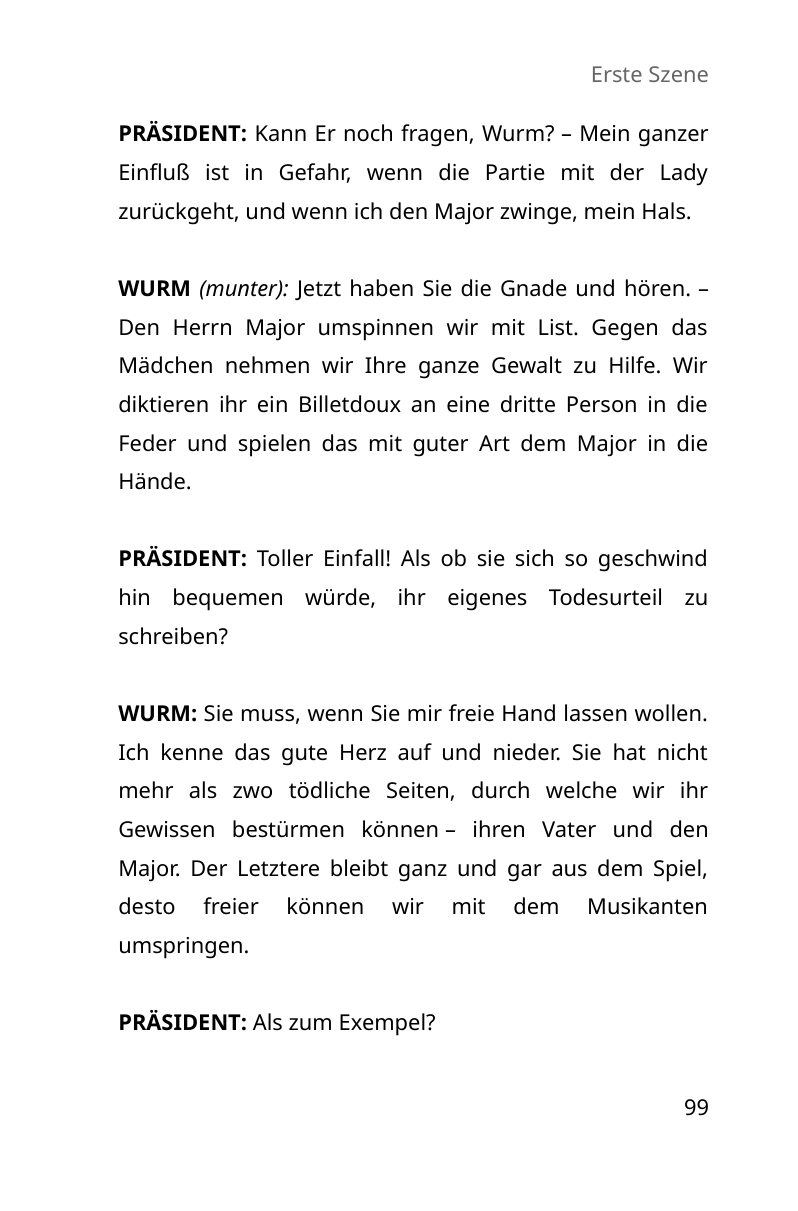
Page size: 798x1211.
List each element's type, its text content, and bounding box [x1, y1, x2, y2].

text PRÄSIDENT: Als zum Exempel? [118, 980, 709, 1037]
text PRÄSIDENT: Kann Er noch fragen, Wurm? – Mein ganzer Einfluß ist in Gefahr, wenn die Partie mit der Lady zurückgeht, und wenn ich den Major zwinge, mein Hals. [118, 118, 709, 225]
text WURM (munter): Jetzt haben Sie die Gnade und hören. – Den Herrn Major umspinnen wir mit List. Gegen das Mädchen nehmen wir Ihre ganze Gewalt zu Hilfe. Wir diktieren ihr ein Billetdoux an eine dritte Person in die Feder und spielen das mit guter Art dem Major in die Hände. [118, 246, 709, 496]
text WURM: Sie muss, wenn Sie mir freie Hand lassen wollen. Ich kenne das gute Herz auf und nieder. Sie hat nicht mehr als zwo tödliche Seiten, durch welche wir ihr Gewissen bestürmen können – ihren Vater und den Major. Der Letztere bleibt ganz und gar aus dem Spiel, desto freier können wir mit dem Musikanten umspringen. [118, 671, 709, 960]
text PRÄSIDENT: Toller Einfall! Als ob sie sich so geschwind hin bequemen würde, ihr eigenes Todesurteil zu schreiben? [118, 517, 709, 651]
